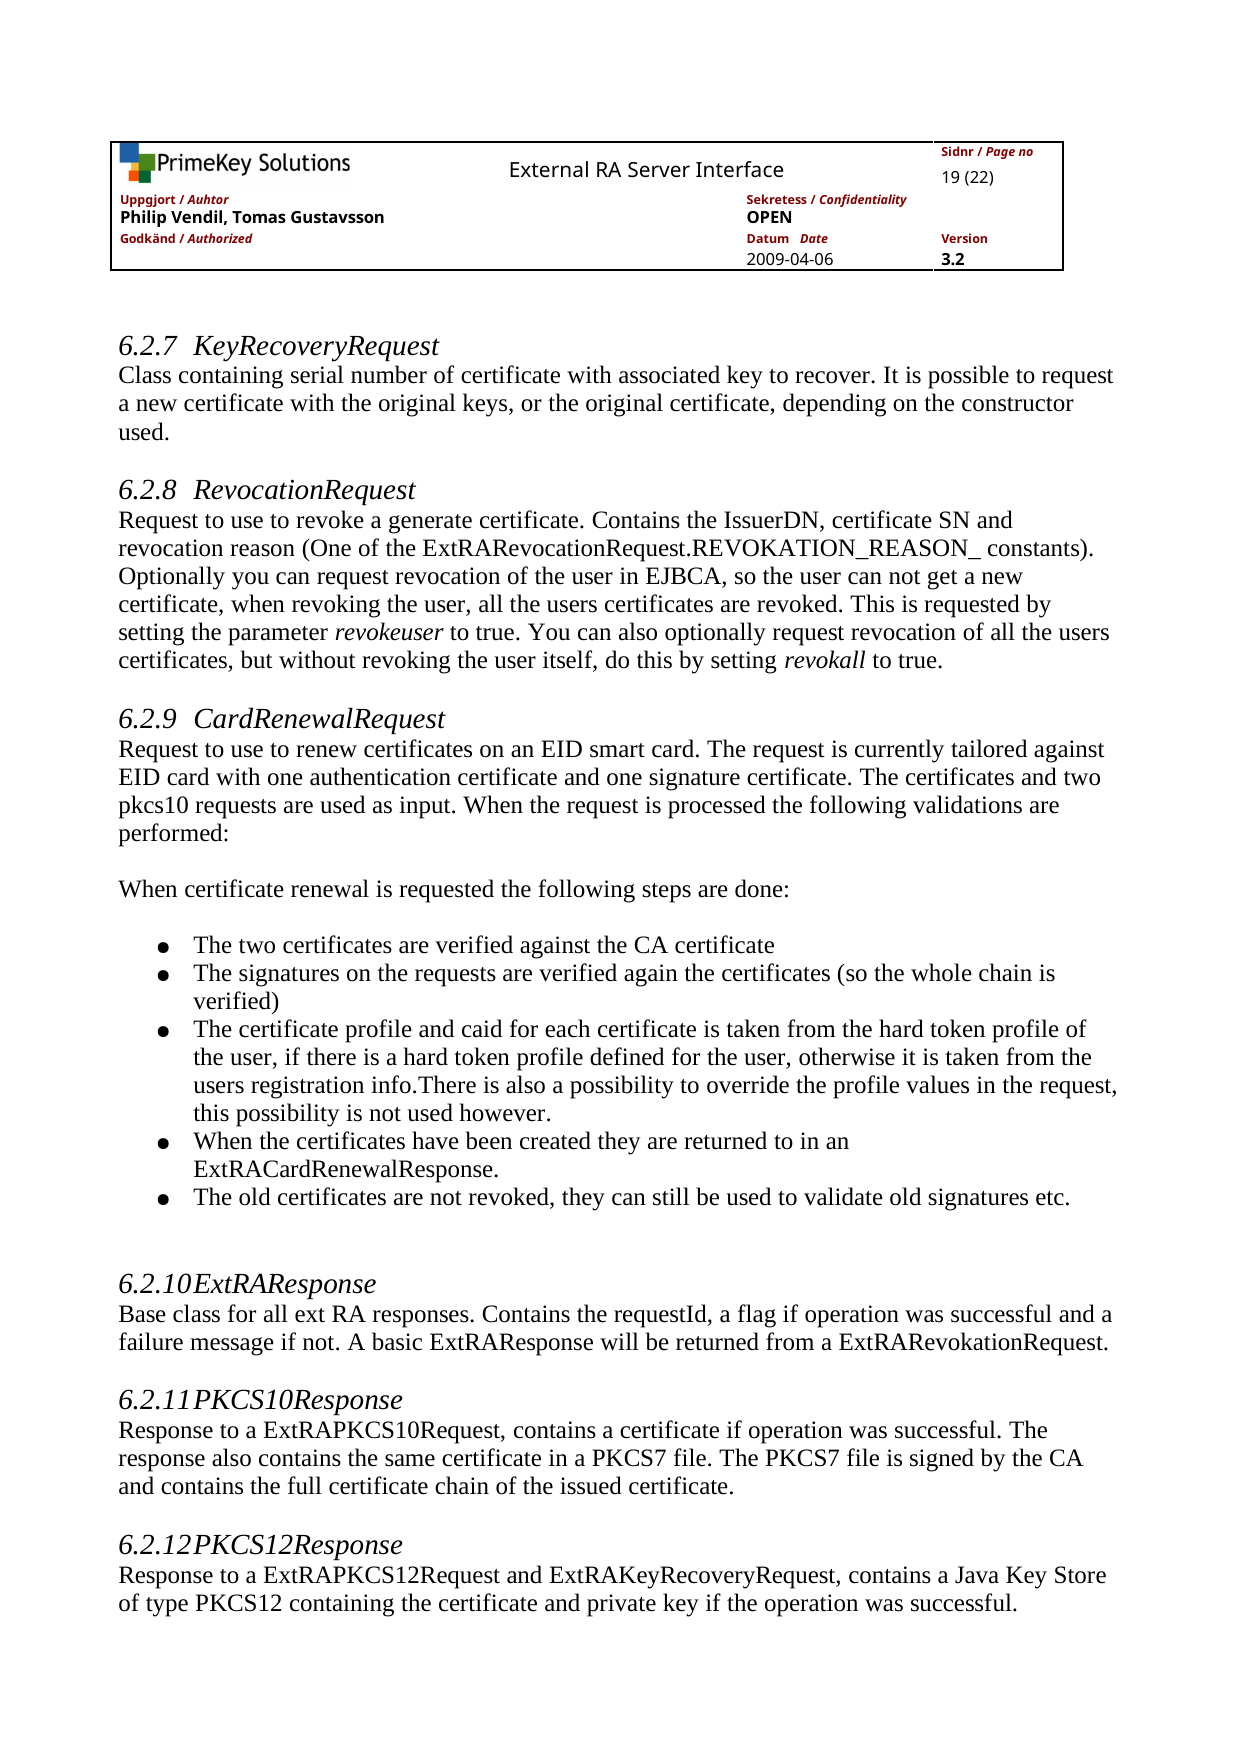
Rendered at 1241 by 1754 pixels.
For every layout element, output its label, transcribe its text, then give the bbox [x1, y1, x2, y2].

text Optionally you can request revocation of the user in EJBCA, so the user can not get a new certificate, when revoking the user, all the users certificates are revoked. This is requested by setting the parameter revokeuser to true. You can also optionally request revocation of all the users certificates, but without revoking the user itself, do this by setting revokall to true. [118, 562, 1122, 674]
subtitle PKCS10Response [118, 1383, 1122, 1416]
subtitle RevocationRequest [118, 473, 1122, 506]
list The two certificates are verified against the CA certificate [156, 931, 1122, 959]
text Class containing serial number of certificate with associated key to recover. It is possible to request a new certificate with the original keys, or the original certificate, depending on the constructor used. [118, 361, 1122, 445]
text Request to use to revoke a generate certificate. Contains the IssuerDN, certificate SN and revocation reason (One of the ExtRARevocationRequest.REVOKATION_REASON_ constants). [118, 506, 1122, 562]
text Response to a ExtRAPKCS12Request and ExtRAKeyRecoveryRequest, contains a Java Key Store of type PKCS12 containing the certificate and private key if the operation was successful. [118, 1561, 1122, 1617]
text Base class for all ext RA responses. Contains the requestId, a flag if operation was successful and a failure message if not. A basic ExtRAResponse will be returned from a ExtRARevokationRequest. [118, 1299, 1122, 1356]
text Response to a ExtRAPKCS10Request, contains a certificate if operation was successful. The response also contains the same certificate in a PKCS7 file. The PKCS7 file is signed by the CA and contains the full certificate chain of the issued certificate. [118, 1416, 1122, 1500]
list The signatures on the requests are verified again the certificates (so the whole chain is verified) [156, 959, 1122, 1015]
subtitle CardRenewalRequest [118, 702, 1122, 734]
subtitle KeyRecoveryRequest [118, 329, 1122, 361]
list The certificate profile and caid for each certificate is taken from the hard token profile of the user, if there is a hard token profile defined for the user, otherwise it is taken from the users registration info.There is also a possibility to override the profile values in the request, this possibility is not used however. [156, 1015, 1122, 1127]
text Request to use to renew certificates on an EID smart card. The request is currently tailored against EID card with one authentication certificate and one signature certificate. The certificates and two pkcs10 requests are used as input. When the request is processed the following validations are performed: [118, 734, 1122, 847]
subtitle ExtRAResponse [118, 1267, 1122, 1299]
list When the certificates have been created they are returned to in an ExtRACardRenewalResponse. [156, 1127, 1122, 1183]
list The old certificates are not revoked, they can still be used to validate old signatures etc. [156, 1183, 1122, 1211]
text When certificate renewal is requested the following steps are done: [118, 875, 1122, 903]
subtitle PKCS12Response [118, 1528, 1122, 1561]
